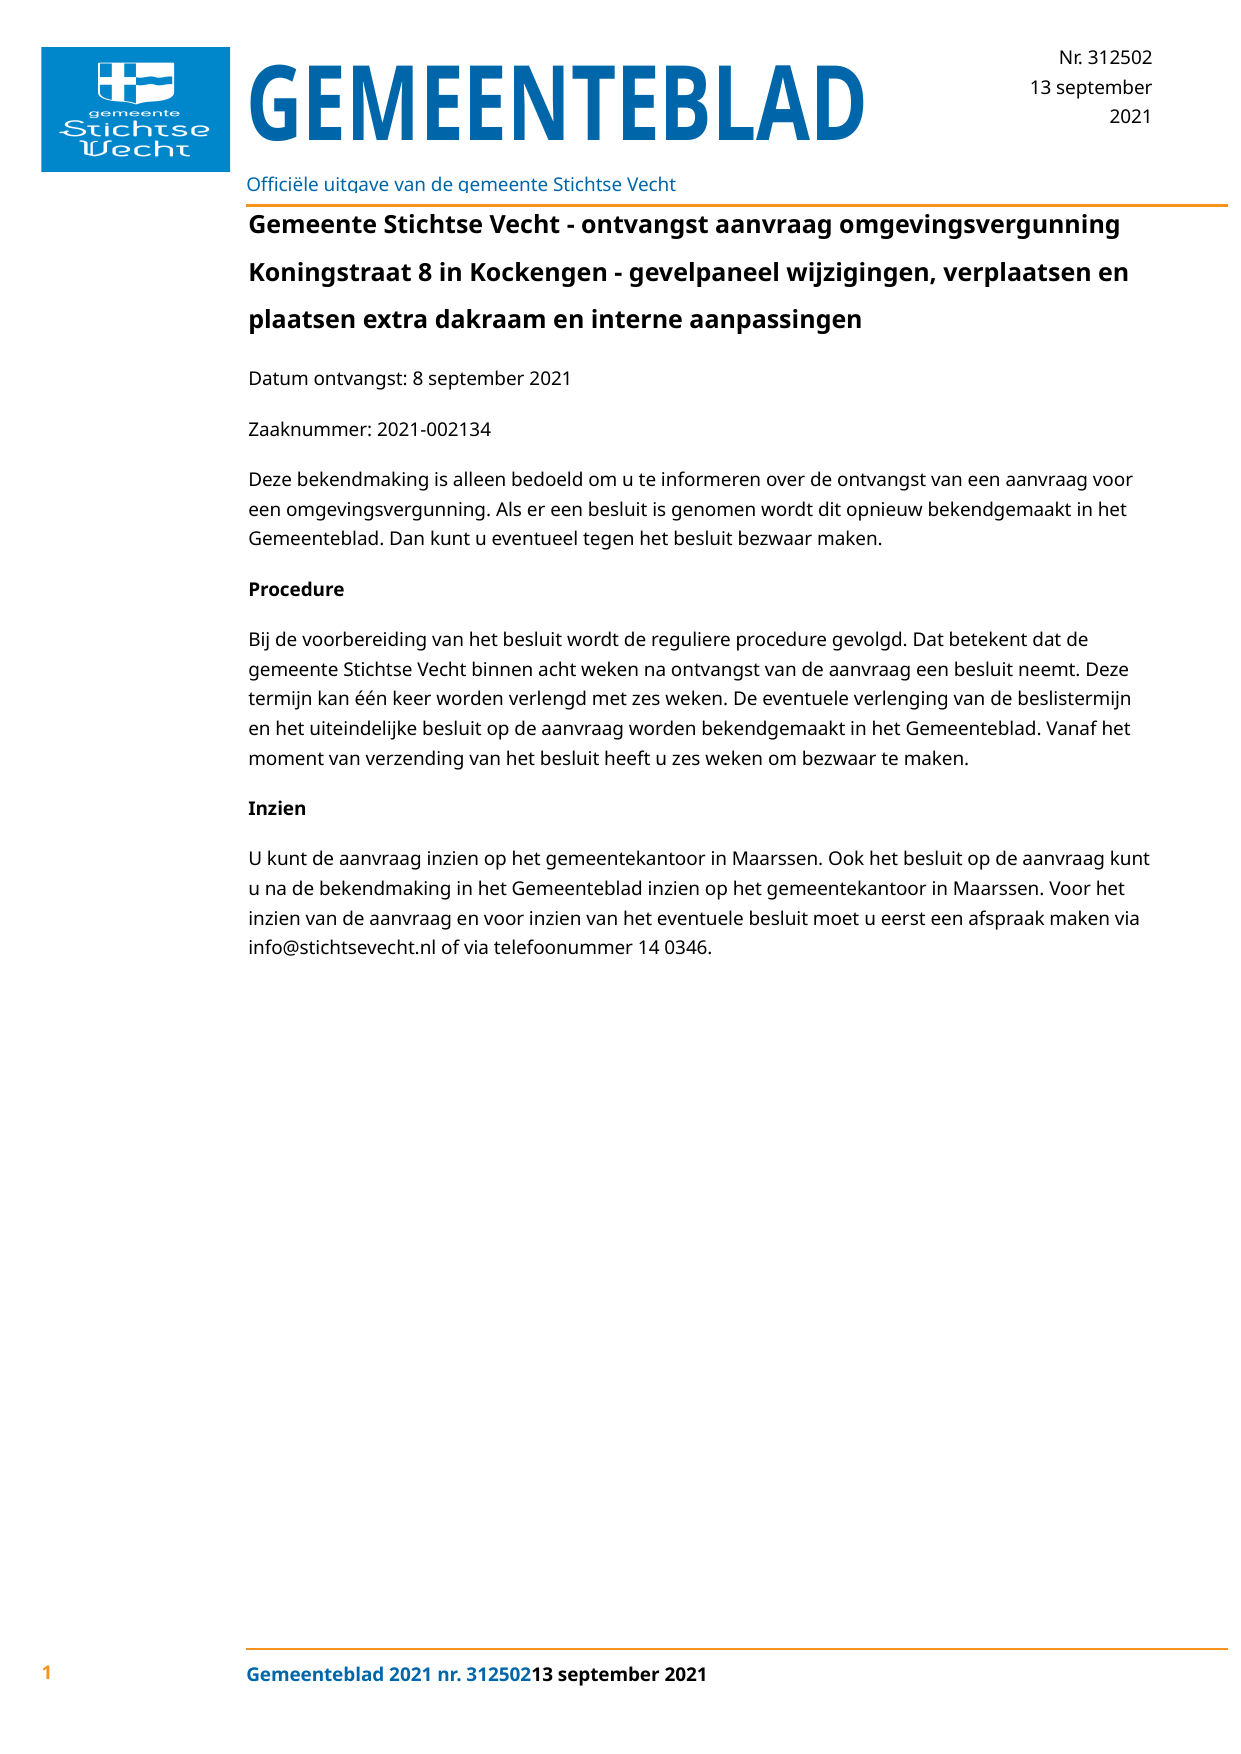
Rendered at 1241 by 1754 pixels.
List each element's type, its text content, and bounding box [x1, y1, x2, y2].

text Datum ontvangst: 8 september 2021 [248, 366, 1152, 391]
picture [137, 63, 174, 103]
text Deze bekendmaking is alleen bedoeld om u te informeren over de ontvangst van een aanvraag voor een omgevingsvergunning. Als er een besluit is genomen wordt dit opnieuw bekendgemaakt in het Gemeenteblad. Dan kunt u eventueel tegen het besluit bezwaar maken. [248, 466, 1152, 551]
text U kunt de aanvraag inzien op het gemeentekantoor in Maarssen. Ook het besluit op de aanvraag kunt u na de bekendmaking in het Gemeenteblad inzien op het gemeentekantoor in Maarssen. Voor het inzien van de aanvraag en voor inzien van het eventuele besluit moet u eerst een afspraak maken via info@stichtsevecht.nl of via telefoonummer 14 0346. [248, 846, 1152, 960]
text Bij de voorbereiding van het besluit wordt de reguliere procedure gevolgd. Dat betekent dat de gemeente Stichtse Vecht binnen acht weken na ontvangst van de aanvraag een besluit neemt. Deze termijn kan één keer worden verlengd met zes weken. De eventuele verlenging van de beslistermijn en het uiteindelijke besluit op de aanvraag worden bekendgemaakt in het Gemeenteblad. Vanaf het moment van verzending van het besluit heeft u zes weken om bezwaar te maken. [248, 626, 1152, 770]
text Gemeente Stichtse Vecht - ontvangst aanvraag omgevingsvergunning Koningstraat 8 in Kockengen - gevelpaneel wijzigingen, verplaatsen en plaatsen extra dakraam en interne aanpassingen [248, 207, 1152, 336]
text Inzien [248, 795, 1152, 821]
text Procedure [248, 576, 1152, 602]
text Zaaknummer: 2021-002134 [248, 416, 1152, 442]
picture [99, 63, 135, 101]
